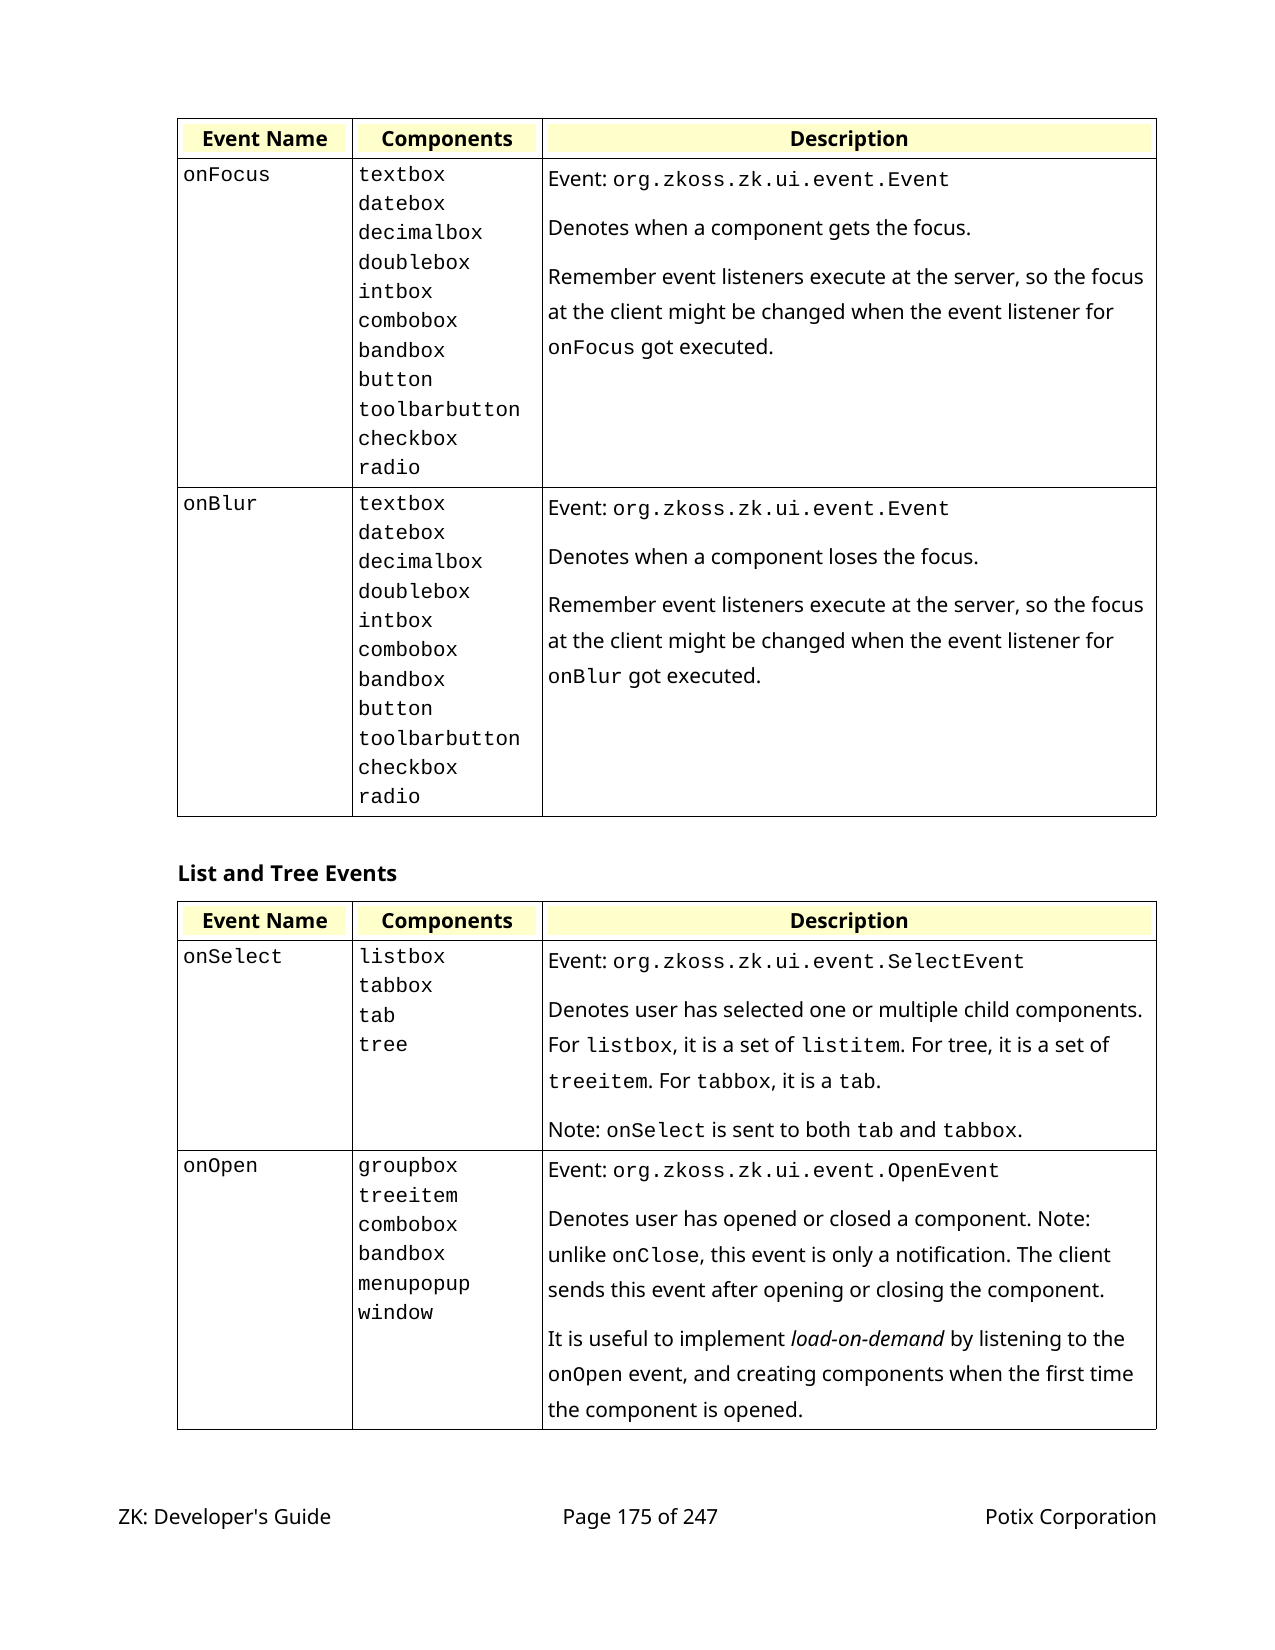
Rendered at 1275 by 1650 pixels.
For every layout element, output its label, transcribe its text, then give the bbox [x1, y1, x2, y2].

table_header Description [543, 119, 1156, 158]
table_header Description [543, 902, 1156, 940]
table_cell Event: org.zkoss.zk.ui.event.Event Denotes when a component gets the focus. Remember event listeners execute at the server, so the focus at the client might be changed when the event listener for onFocus got executed. [543, 159, 1156, 487]
table_header Event Name [178, 119, 352, 158]
table_cell groupbox treeitem combobox bandbox menupopup window [353, 1151, 542, 1429]
table_cell Event: org.zkoss.zk.ui.event.OpenEvent Denotes user has opened or closed a component. Note: unlike onClose, this event is only a notification. The client sends this event after opening or closing the component. It is useful to implement load-on-demand by listening to the onOpen event, and creating components when the first time the component is opened. [543, 1151, 1156, 1429]
table_header Event Name [178, 902, 352, 940]
table_cell onSelect [178, 941, 352, 1150]
table_cell textbox datebox decimalbox doublebox intbox combobox bandbox button toolbarbutton checkbox radio [353, 159, 542, 487]
table_header Components [353, 119, 542, 158]
table_cell Event: org.zkoss.zk.ui.event.Event Denotes when a component loses the focus. Remember event listeners execute at the server, so the focus at the client might be changed when the event listener for onBlur got executed. [543, 488, 1156, 816]
subtitle List and Tree Events [177, 858, 1157, 888]
table_header Components [353, 902, 542, 940]
table_cell textbox datebox decimalbox doublebox intbox combobox bandbox button toolbarbutton checkbox radio [353, 488, 542, 816]
table_cell listbox tabbox tab tree [353, 941, 542, 1150]
table_cell onFocus [178, 159, 352, 487]
table_cell onBlur [178, 488, 352, 816]
table_cell onOpen [178, 1151, 352, 1429]
table_cell Event: org.zkoss.zk.ui.event.SelectEvent Denotes user has selected one or multiple child components. For listbox, it is a set of listitem. For tree, it is a set of treeitem. For tabbox, it is a tab. Note: onSelect is sent to both tab and tabbox. [543, 941, 1156, 1150]
